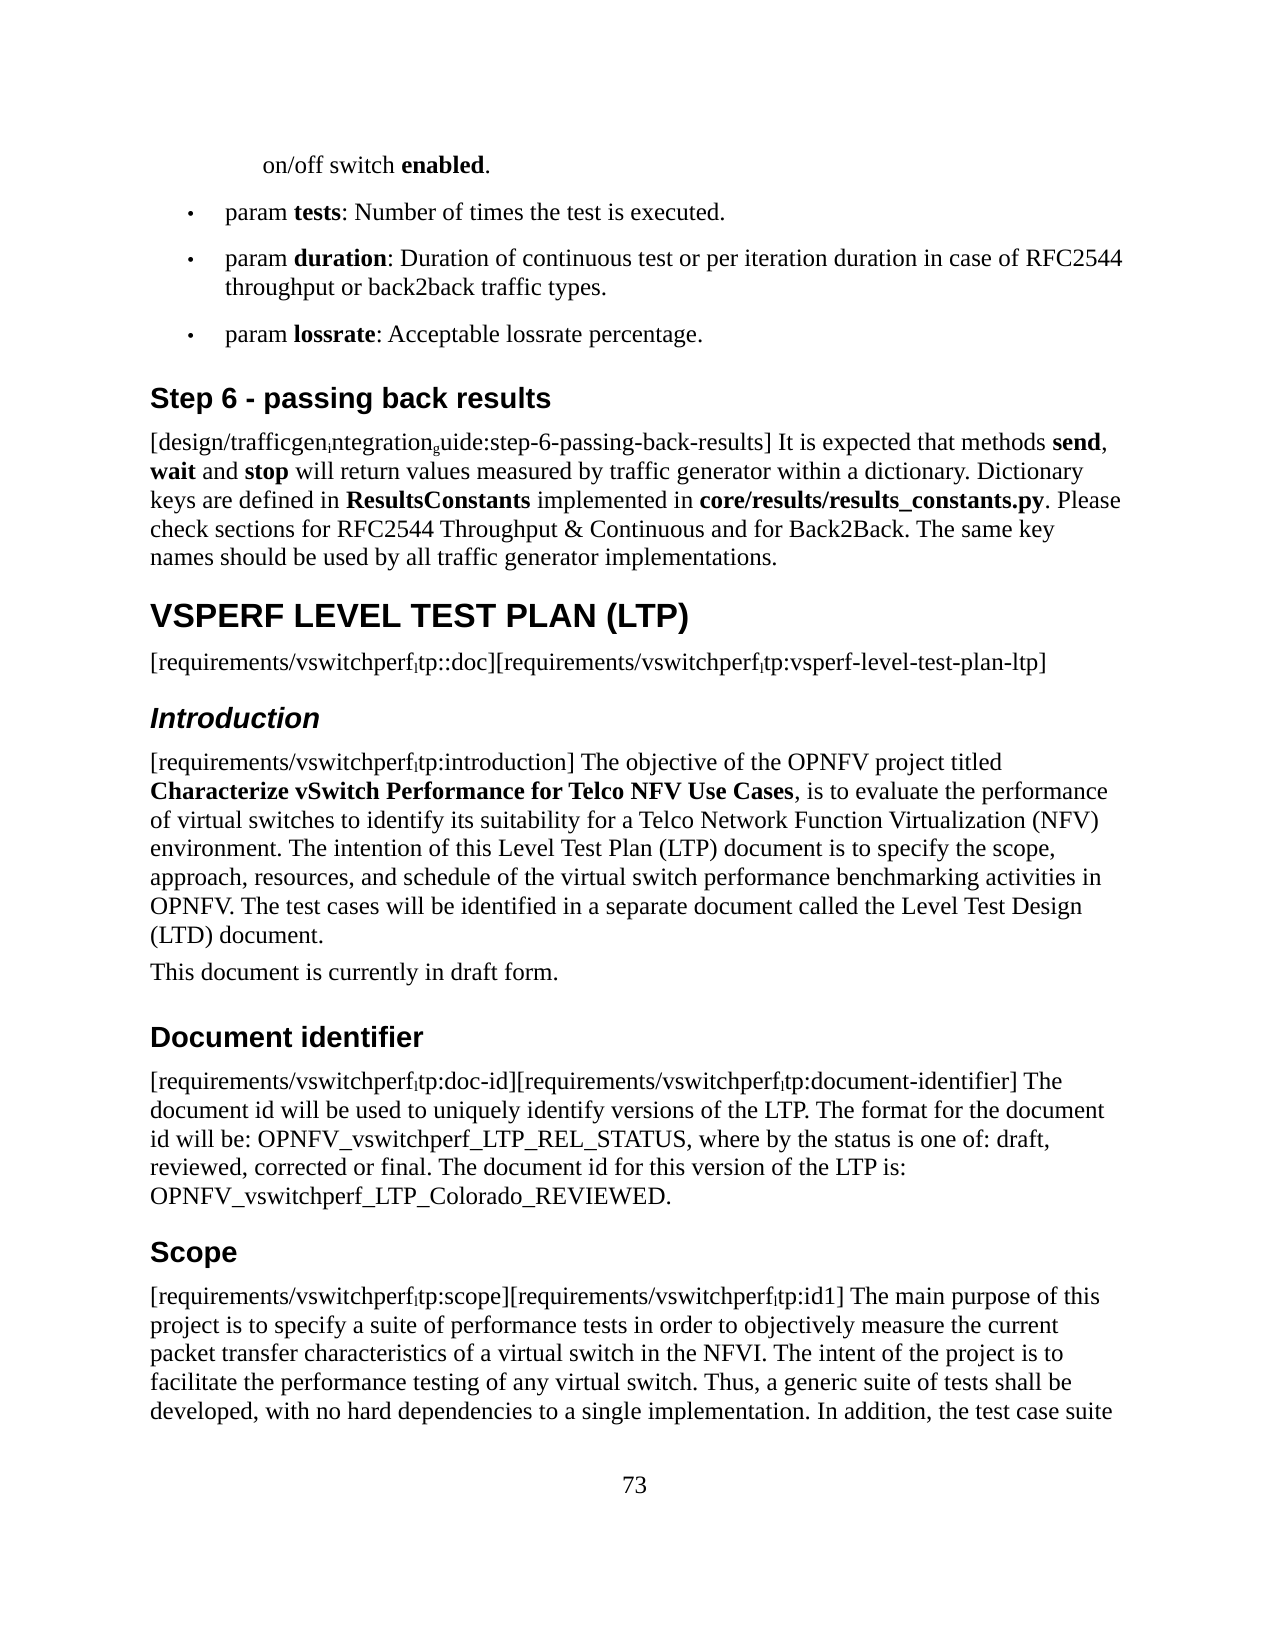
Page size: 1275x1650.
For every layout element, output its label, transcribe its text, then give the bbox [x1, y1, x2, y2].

text [requirements/vswitchperfltp:introduction] The objective of the OPNFV project titled Characterize vSwitch Performance for Telco NFV Use Cases, is to evaluate the performance of virtual switches to identify its suitability for a Telco Network Function Virtualization (NFV) environment. The intention of this Level Test Plan (LTP) document is to specify the scope, approach, resources, and schedule of the virtual switch performance benchmarking activities in OPNFV. The test cases will be identified in a separate document called the Level Test Design (LTD) document. [150, 747, 1125, 948]
list param duration: Duration of continuous test or per iteration duration in case of RFC2544 throughput or back2back traffic types. [187, 243, 1125, 301]
subtitle Introduction [150, 701, 1125, 735]
subtitle Step 6 - passing back results [150, 381, 1125, 415]
subtitle Scope [150, 1235, 1125, 1268]
list param lossrate: Acceptable lossrate percentage. [187, 319, 1125, 347]
list param tests: Number of times the test is executed. [187, 197, 1125, 225]
text [requirements/vswitchperfltp::doc][requirements/vswitchperfltp:vsperf-level-test-plan-ltp] [150, 647, 1125, 676]
text [requirements/vswitchperfltp:scope][requirements/vswitchperfltp:id1] The main purpose of this project is to specify a suite of performance tests in order to objectively measure the current packet transfer characteristics of a virtual switch in the NFVI. The intent of the project is to facilitate the performance testing of any virtual switch. Thus, a generic suite of tests shall be developed, with no hard dependencies to a single implementation. In addition, the test case suite [150, 1281, 1125, 1425]
text This document is currently in draft form. [150, 957, 1125, 986]
list on/off switch enabled. [225, 150, 1125, 179]
subtitle VSPERF LEVEL TEST PLAN (LTP) [150, 596, 1125, 635]
subtitle Document identifier [150, 1020, 1125, 1054]
text [design/trafficgenintegrationguide:step-6-passing-back-results] It is expected that methods send, wait and stop will return values measured by traffic generator within a dictionary. Dictionary keys are defined in ResultsConstants implemented in core/results/results_constants.py. Please check sections for RFC2544 Throughput & Continuous and for Back2Back. The same key names should be used by all traffic generator implementations. [150, 427, 1125, 571]
text [requirements/vswitchperfltp:doc-id][requirements/vswitchperfltp:document-identifier] The document id will be used to uniquely identify versions of the LTP. The format for the document id will be: OPNFV_vswitchperf_LTP_REL_STATUS, where by the status is one of: draft, reviewed, corrected or final. The document id for this version of the LTP is: OPNFV_vswitchperf_LTP_Colorado_REVIEWED. [150, 1066, 1125, 1210]
